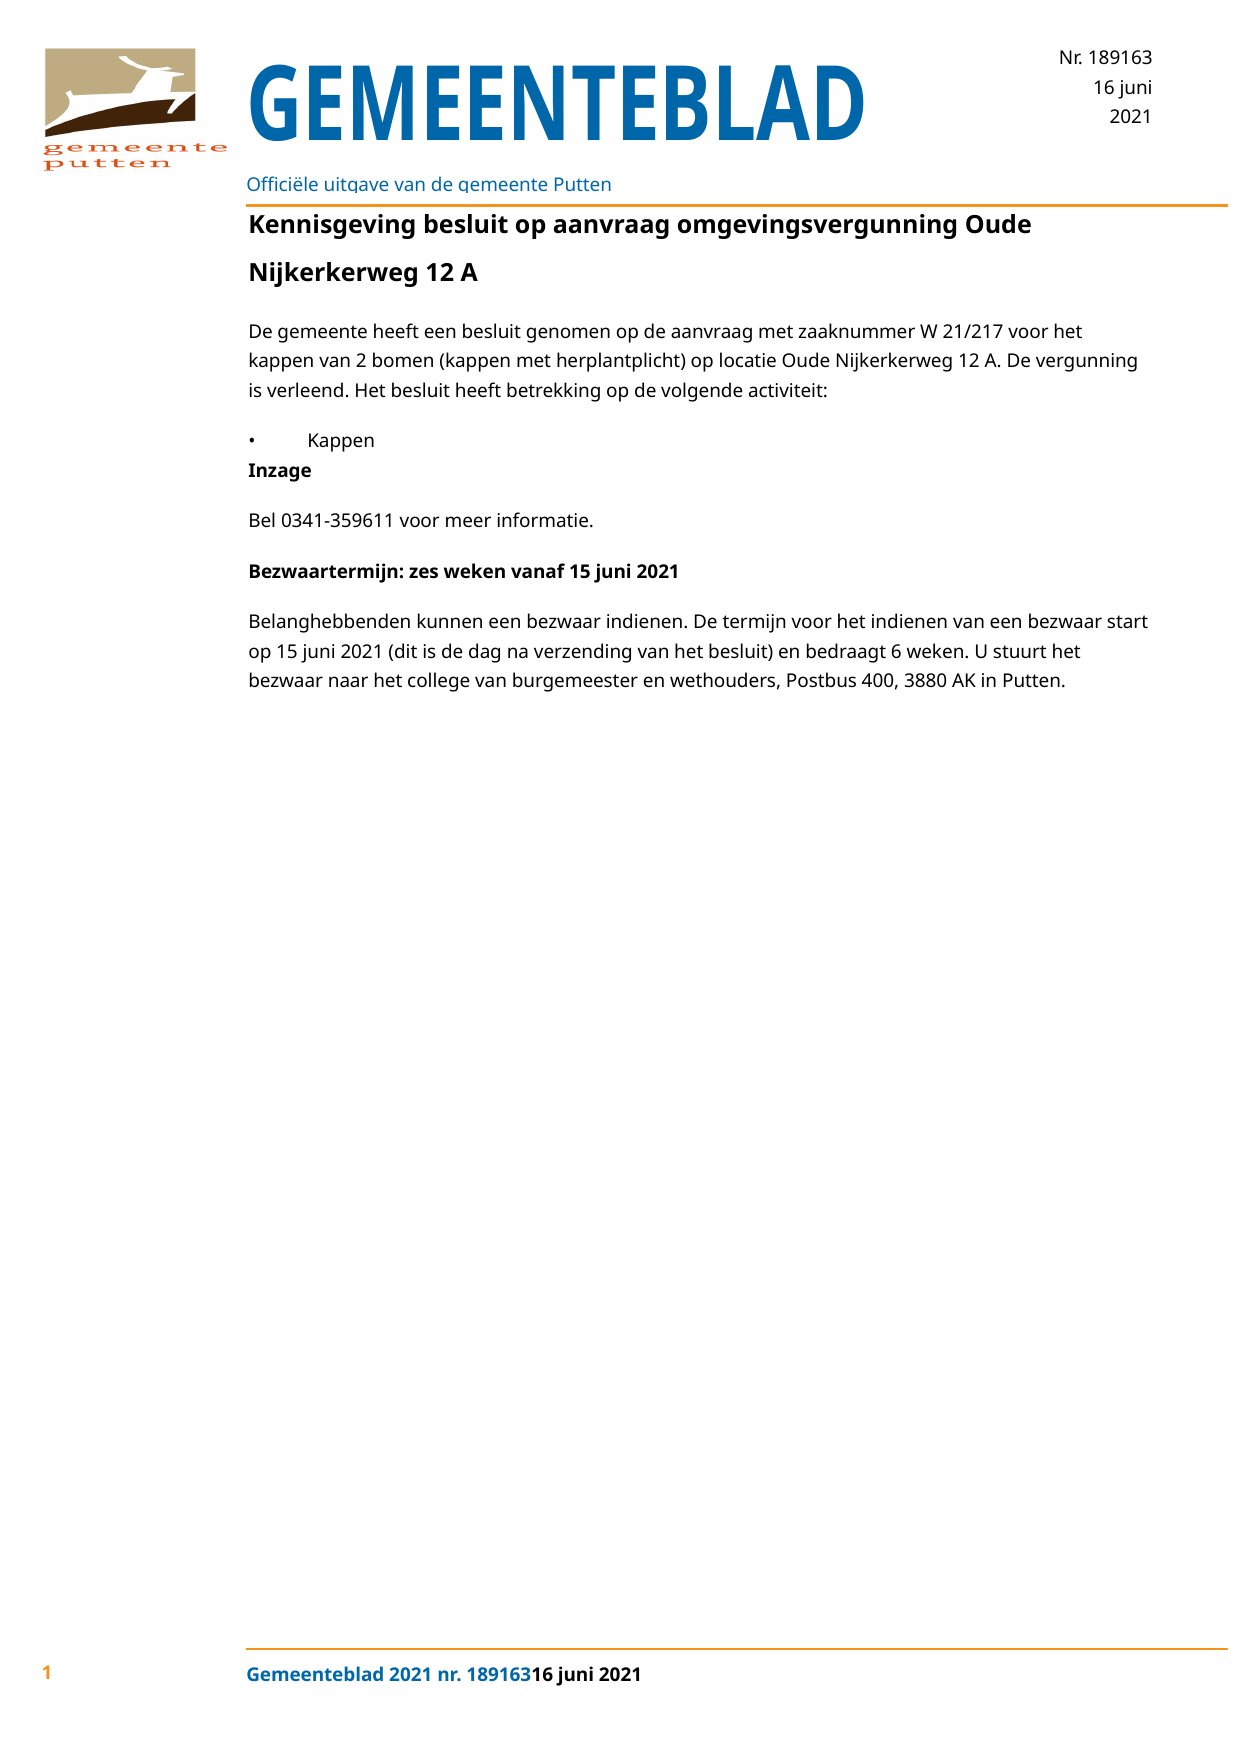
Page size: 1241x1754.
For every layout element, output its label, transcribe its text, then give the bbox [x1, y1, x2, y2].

text Bezwaartermijn: zes weken vanaf 15 juni 2021 [248, 558, 1152, 584]
text Inzage [248, 457, 1152, 483]
text Kennisgeving besluit op aanvraag omgevingsvergunning Oude Nijkerkerweg 12 A [248, 207, 1152, 288]
text Belanghebbenden kunnen een bezwaar indienen. De termijn voor het indienen van een bezwaar start op 15 juni 2021 (dit is de dag na verzending van het besluit) en bedraagt 6 weken. U stuurt het bezwaar naar het college van burgemeester en wethouders, Postbus 400, 3880 AK in Putten. [248, 608, 1152, 693]
text De gemeente heeft een besluit genomen op de aanvraag met zaaknummer W 21/217 voor het kappen van 2 bomen (kappen met herplantplicht) op locatie Oude Nijkerkerweg 12 A. De vergunning is verleend. Het besluit heeft betrekking op de volgende activiteit: [248, 318, 1152, 403]
text Bel 0341-359611 voor meer informatie. [248, 507, 1152, 533]
picture [41, 47, 231, 172]
list Kappen [248, 427, 1152, 453]
